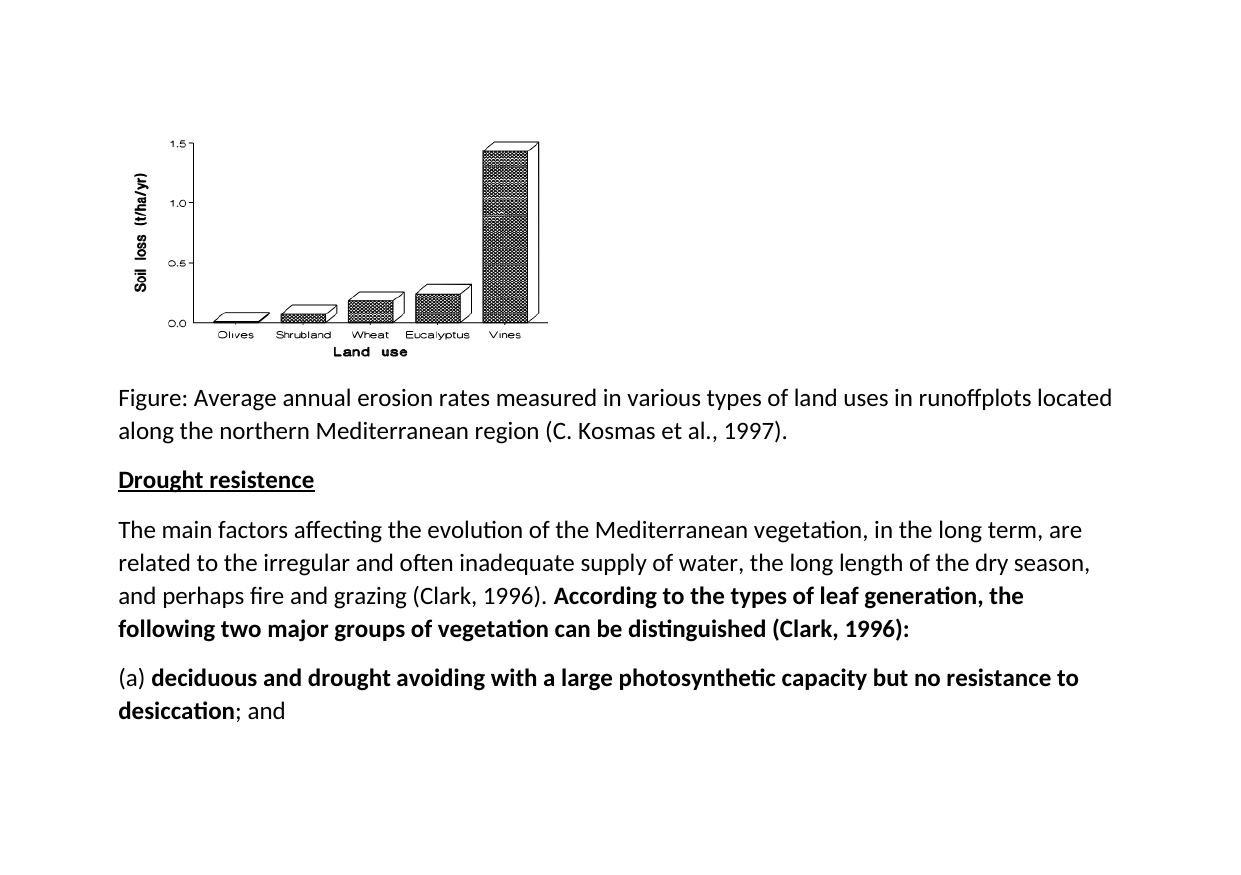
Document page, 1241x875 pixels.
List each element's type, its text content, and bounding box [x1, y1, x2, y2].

text Figure: Average annual erosion rates measured in various types of land uses in runoffplots located along the northern Mediterranean region (C. Kosmas et al., 1997). [118, 382, 1122, 445]
text The main factors affecting the evolution of the Mediterranean vegetation, in the long term, are related to the irregular and often inadequate supply of water, the long length of the dry season, and perhaps fire and grazing (Clark, 1996). According to the types of leaf generation, the following two major groups of vegetation can be distinguished (Clark, 1996): [118, 514, 1122, 643]
text (a) deciduous and drought avoiding with a large photosynthetic capacity but no resistance to desiccation; and [118, 662, 1122, 726]
text Drought resistence [118, 464, 1122, 495]
picture [118, 118, 570, 363]
